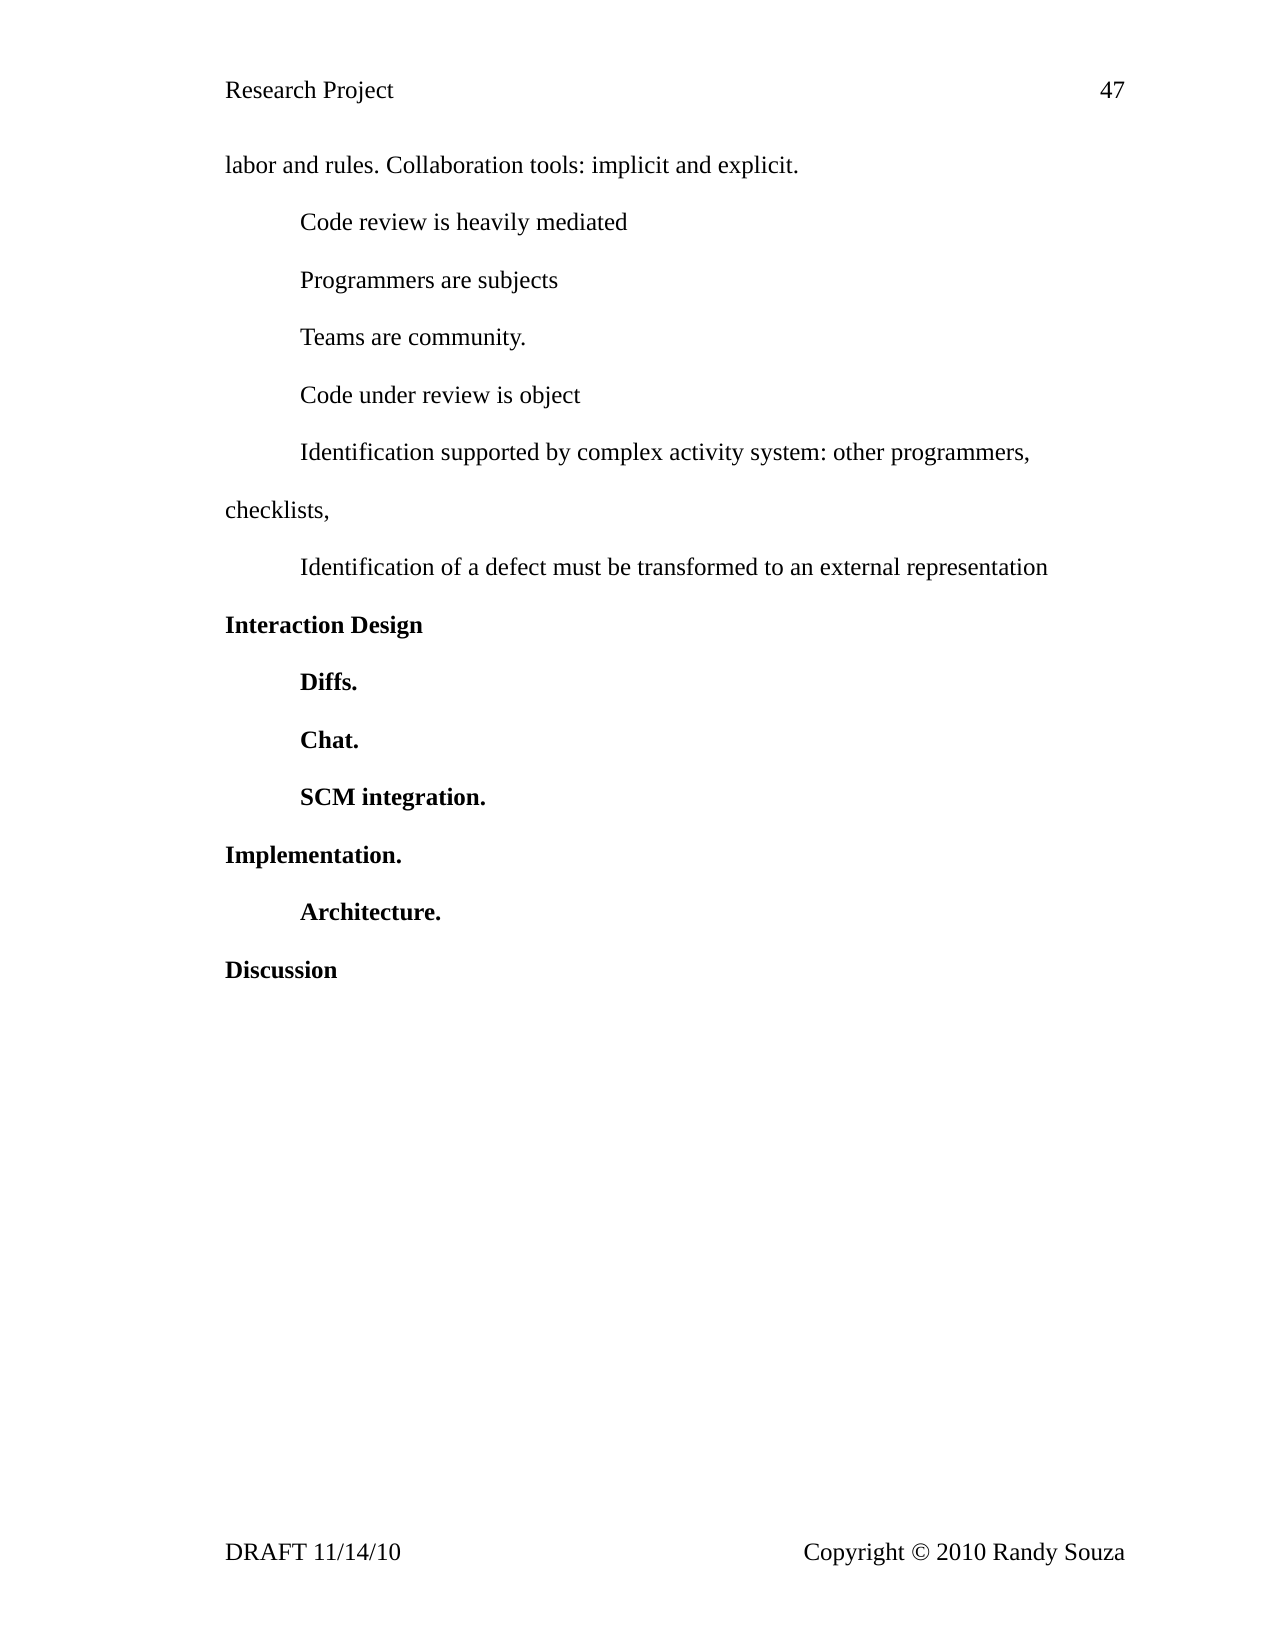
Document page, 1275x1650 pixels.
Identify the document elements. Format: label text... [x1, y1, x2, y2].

subtitle SCM integration. [300, 782, 1125, 811]
text Code review is heavily mediated [225, 207, 1125, 236]
text Teams are community. [225, 322, 1125, 351]
text labor and rules. Collaboration tools: implicit and explicit. [225, 150, 1125, 179]
text Programmers are subjects [225, 265, 1125, 294]
subtitle Diffs. [300, 667, 1125, 696]
text Code under review is object [225, 380, 1125, 409]
subtitle Implementation. [225, 840, 1125, 869]
subtitle Interaction Design [225, 610, 1125, 639]
subtitle Architecture. [300, 897, 1125, 926]
text Identification supported by complex activity system: other programmers, checklists, [225, 437, 1125, 524]
subtitle Discussion [225, 955, 1125, 984]
text Identification of a defect must be transformed to an external representation [225, 552, 1125, 581]
subtitle Chat. [300, 725, 1125, 754]
